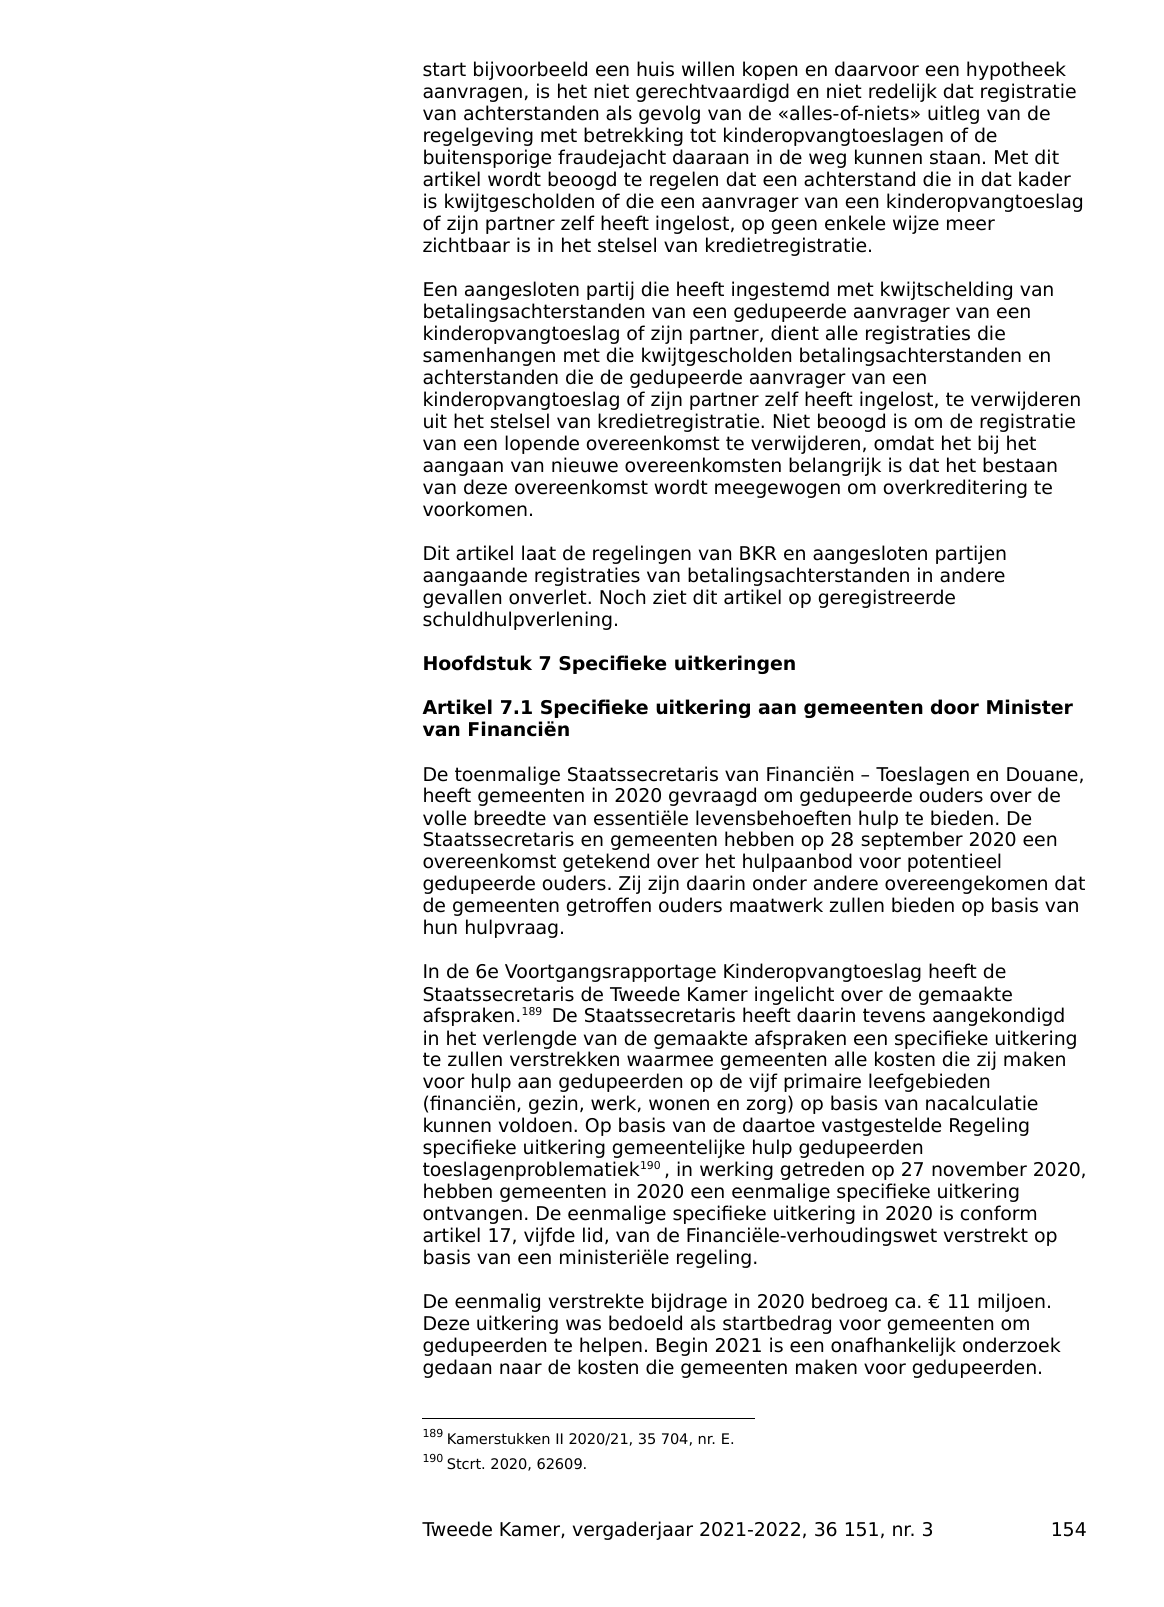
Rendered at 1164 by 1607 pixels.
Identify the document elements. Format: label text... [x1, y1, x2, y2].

text In de 6e Voortgangsrapportage Kinderopvangtoeslag heeft de Staatssecretaris de Tweede Kamer ingelicht over de gemaakte afspraken. De Staatssecretaris heeft daarin tevens aangekondigd in het verlengde van de gemaakte afspraken een specifieke uitkering te zullen verstrekken waarmee gemeenten alle kosten die zij maken voor hulp aan gedupeerden op de vijf primaire leefgebieden (financiën, gezin, werk, wonen en zorg) op basis van nacalculatie kunnen voldoen. Op basis van de daartoe vastgestelde Regeling specifieke uitkering gemeentelijke hulp gedupeerden toeslagenproblematiek, in werking getreden op 27 november 2020, hebben gemeenten in 2020 een eenmalige specifieke uitkering ontvangen. De eenmalige specifieke uitkering in 2020 is conform artikel 17, vijfde lid, van de Financiële-verhoudingswet verstrekt op basis van een ministeriële regeling. [422, 961, 1087, 1269]
subtitle Hoofdstuk 7 Specifieke uitkeringen [422, 653, 1087, 675]
text start bijvoorbeeld een huis willen kopen en daarvoor een hypotheek aanvragen, is het niet gerechtvaardigd en niet redelijk dat registratie van achterstanden als gevolg van de «alles-of-niets» uitleg van de regelgeving met betrekking tot kinderopvangtoeslagen of de buitensporige fraudejacht daaraan in de weg kunnen staan. Met dit artikel wordt beoogd te regelen dat een achterstand die in dat kader is kwijtgescholden of die een aanvrager van een kinderopvangtoeslag of zijn partner zelf heeft ingelost, op geen enkele wijze meer zichtbaar is in het stelsel van kredietregistratie. [422, 59, 1087, 257]
text Dit artikel laat de regelingen van BKR en aangesloten partijen aangaande registraties van betalingsachterstanden in andere gevallen onverlet. Noch ziet dit artikel op geregistreerde schuldhulpverlening. [422, 543, 1087, 631]
text Kamerstukken II 2020/21, 35 704, nr. E. [422, 1427, 1087, 1449]
text Stcrt. 2020, 62609. [422, 1452, 1087, 1474]
text De eenmalig verstrekte bijdrage in 2020 bedroeg ca. € 11 miljoen. Deze uitkering was bedoeld als startbedrag voor gemeenten om gedupeerden te helpen. Begin 2021 is een onafhankelijk onderzoek gedaan naar de kosten die gemeenten maken voor gedupeerden. [422, 1291, 1087, 1379]
subtitle Artikel 7.1 Specifieke uitkering aan gemeenten door Minister van Financiën [422, 697, 1087, 741]
text De toenmalige Staatssecretaris van Financiën – Toeslagen en Douane, heeft gemeenten in 2020 gevraagd om gedupeerde ouders over de volle breedte van essentiële levensbehoeften hulp te bieden. De Staatssecretaris en gemeenten hebben op 28 september 2020 een overeenkomst getekend over het hulpaanbod voor potentieel gedupeerde ouders. Zij zijn daarin onder andere overeengekomen dat de gemeenten getroffen ouders maatwerk zullen bieden op basis van hun hulpvraag. [422, 763, 1087, 939]
text Een aangesloten partij die heeft ingestemd met kwijtschelding van betalingsachterstanden van een gedupeerde aanvrager van een kinderopvangtoeslag of zijn partner, dient alle registraties die samenhangen met die kwijtgescholden betalingsachterstanden en achterstanden die de gedupeerde aanvrager van een kinderopvangtoeslag of zijn partner zelf heeft ingelost, te verwijderen uit het stelsel van kredietregistratie. Niet beoogd is om de registratie van een lopende overeenkomst te verwijderen, omdat het bij het aangaan van nieuwe overeenkomsten belangrijk is dat het bestaan van deze overeenkomst wordt meegewogen om overkreditering te voorkomen. [422, 279, 1087, 521]
